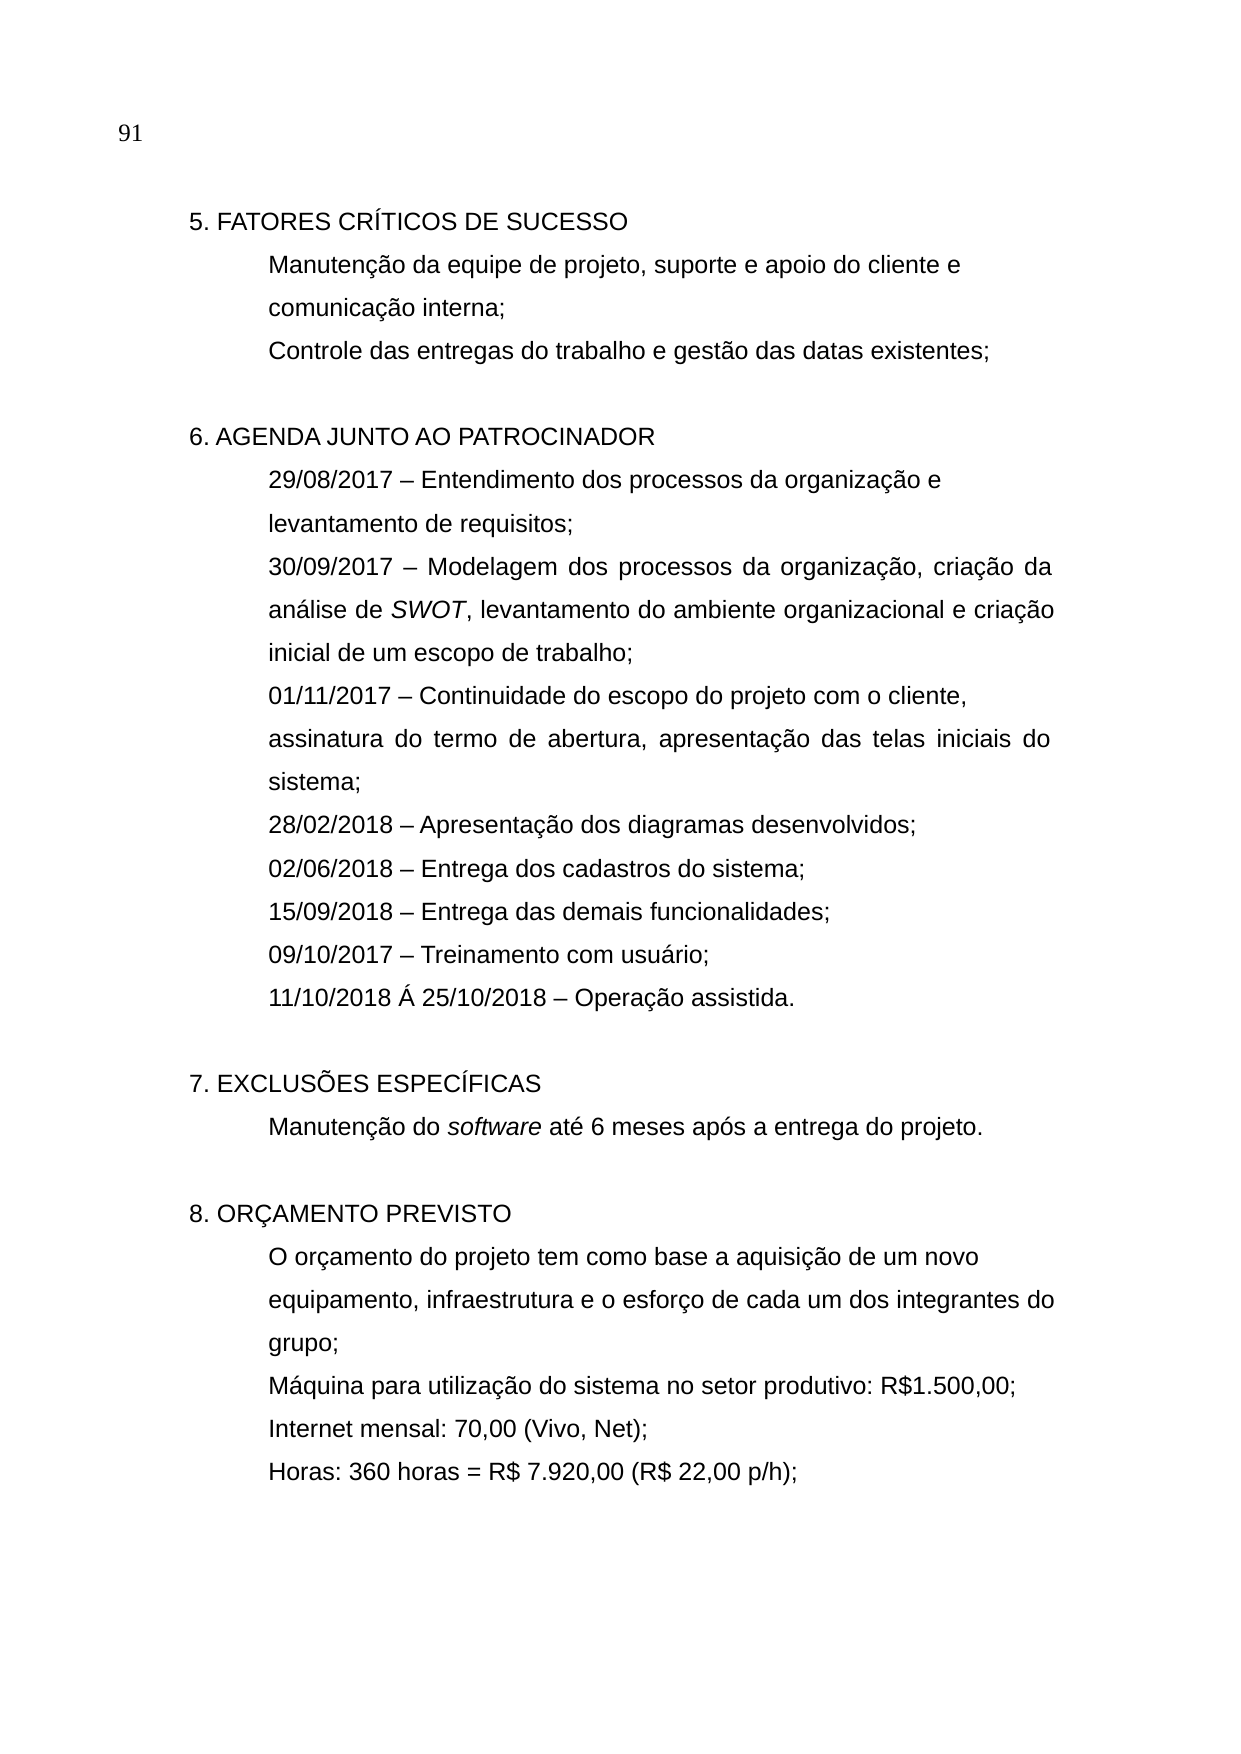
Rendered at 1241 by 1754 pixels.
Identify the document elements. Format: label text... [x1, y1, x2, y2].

text 28/02/2018 – Apresentação dos diagramas desenvolvidos; 02/06/2018 – Entrega dos cadastros do sistema; [118, 810, 1063, 882]
text 6. AGENDA JUNTO AO PATROCINADOR [118, 422, 1063, 451]
text 15/09/2018 – Entrega das demais funcionalidades; [118, 897, 1063, 925]
text O orçamento do projeto tem como base a aquisição de um novo equipamento, infraestrutura e o esforço de cada um dos integrantes do grupo; [118, 1242, 1063, 1357]
text Horas: 360 horas = R$ 7.920,00 (R$ 22,00 p/h); [118, 1457, 1063, 1486]
text 8. ORÇAMENTO PREVISTO [118, 1198, 1063, 1227]
text 5. FATORES CRÍTICOS DE SUCESSO [118, 207, 1063, 235]
text 11/10/2018 Á 25/10/2018 – Operação assistida. [118, 983, 1063, 1012]
text Controle das entregas do trabalho e gestão das datas existentes; [118, 336, 1063, 365]
text 09/10/2017 – Treinamento com usuário; [118, 940, 1063, 968]
text Manutenção da equipe de projeto, suporte e apoio do cliente e comunicação interna; [118, 250, 1063, 322]
text 29/08/2017 – Entendimento dos processos da organização e levantamento de requisitos; [118, 465, 1063, 537]
text Máquina para utilização do sistema no setor produtivo: R$1.500,00; [118, 1371, 1063, 1400]
text 30/09/2017 – Modelagem dos processos da organização, criação da análise de SWOT, levantamento do ambiente organizacional e criação inicial de um escopo de trabalho; [118, 552, 1063, 667]
text 01/11/2017 – Continuidade do escopo do projeto com o cliente, assinatura do termo de abertura, apresentação das telas iniciais do sistema; [118, 681, 1063, 796]
text Manutenção do software até 6 meses após a entrega do projeto. [118, 1112, 1063, 1141]
text 7. EXCLUSÕES ESPECÍFICAS [118, 1069, 1063, 1098]
text Internet mensal: 70,00 (Vivo, Net); [118, 1414, 1063, 1443]
